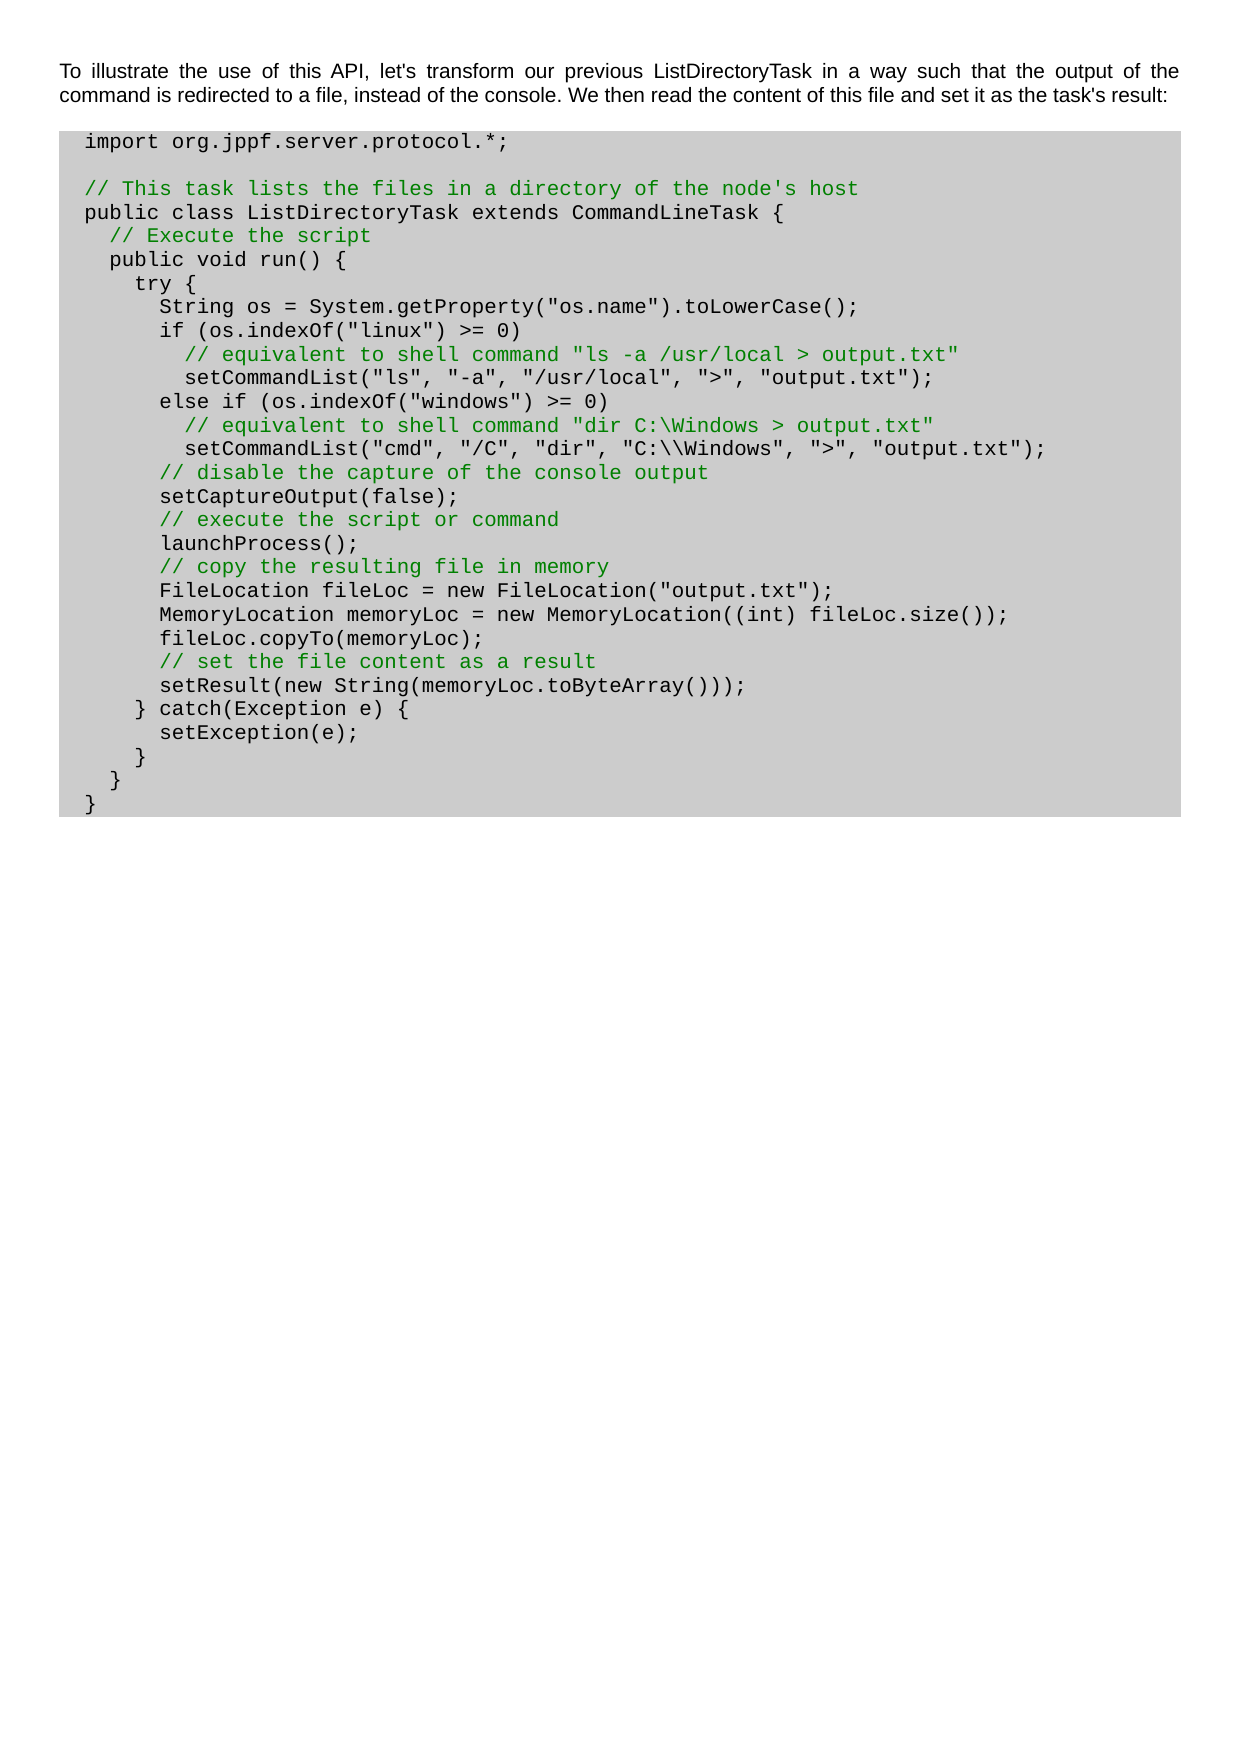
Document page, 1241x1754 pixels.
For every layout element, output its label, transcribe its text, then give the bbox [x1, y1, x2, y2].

text } catch(Exception e) { [59, 698, 1181, 722]
text // copy the resulting file in memory [59, 557, 1181, 580]
text // equivalent to shell command "dir C:\Windows > output.txt" [59, 415, 1181, 438]
text else if (os.indexOf("windows") >= 0) [59, 391, 1181, 415]
text setResult(new String(memoryLoc.toByteArray())); [59, 675, 1181, 698]
text } [59, 793, 1181, 817]
text public void run() { [59, 249, 1181, 273]
text } [59, 769, 1181, 793]
text MemoryLocation memoryLoc = new MemoryLocation((int) fileLoc.size()); [59, 604, 1181, 627]
text // set the file content as a result [59, 651, 1181, 675]
text // This task lists the files in a directory of the node's host [59, 178, 1181, 202]
text // Execute the script [59, 226, 1181, 249]
text String os = System.getProperty("os.name").toLowerCase(); [59, 296, 1181, 320]
text try { [59, 273, 1181, 296]
text FileLocation fileLoc = new FileLocation("output.txt"); [59, 580, 1181, 604]
text // disable the capture of the console output [59, 462, 1181, 486]
text import org.jppf.server.protocol.*; [59, 131, 1181, 154]
text // execute the script or command [59, 509, 1181, 533]
text // equivalent to shell command "ls -a /usr/local > output.txt" [59, 344, 1181, 367]
text fileLoc.copyTo(memoryLoc); [59, 627, 1181, 651]
text if (os.indexOf("linux") >= 0) [59, 320, 1181, 344]
text public class ListDirectoryTask extends CommandLineTask { [59, 202, 1181, 226]
text To illustrate the use of this API, let's transform our previous ListDirectoryTask in a way such that the output of the command is redirected to a file, instead of the console. We then read the content of this file and set it as the task's result: [59, 59, 1181, 107]
text launchProcess(); [59, 533, 1181, 557]
text setException(e); [59, 722, 1181, 746]
text setCaptureOutput(false); [59, 486, 1181, 509]
text } [59, 746, 1181, 769]
text setCommandList("ls", "-a", "/usr/local", ">", "output.txt"); [59, 367, 1181, 391]
text setCommandList("cmd", "/C", "dir", "C:\\Windows", ">", "output.txt"); [59, 438, 1181, 462]
